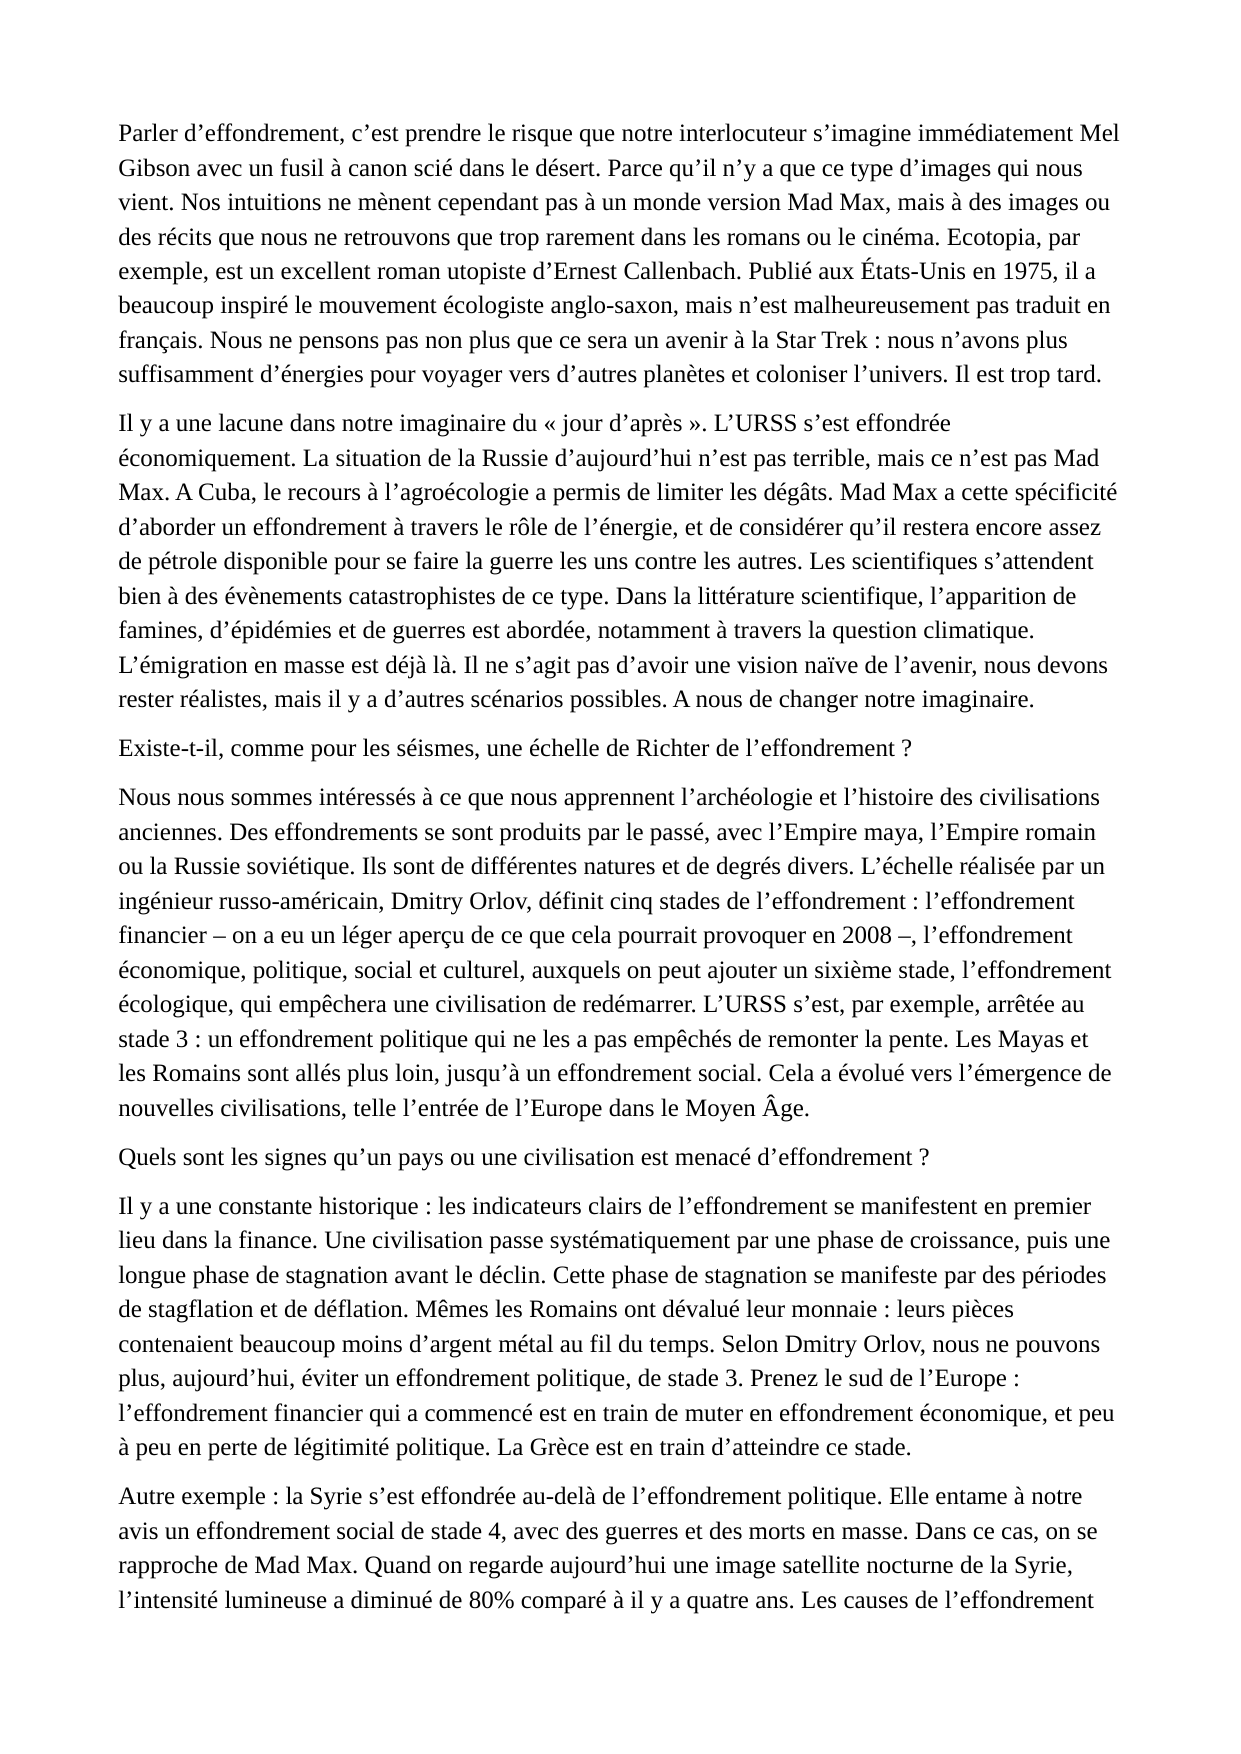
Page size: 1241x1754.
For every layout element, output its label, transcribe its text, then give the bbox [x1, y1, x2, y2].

text Il y a une lacune dans notre imaginaire du « jour d’après ». L’URSS s’est effondrée économiquement. La situation de la Russie d’aujourd’hui n’est pas terrible, mais ce n’est pas Mad Max. A Cuba, le recours à l’agroécologie a permis de limiter les dégâts. Mad Max a cette spécificité d’aborder un effondrement à travers le rôle de l’énergie, et de considérer qu’il restera encore assez de pétrole disponible pour se faire la guerre les uns contre les autres. Les scientifiques s’attendent bien à des évènements catastrophistes de ce type. Dans la littérature scientifique, l’apparition de famines, d’épidémies et de guerres est abordée, notamment à travers la question climatique. L’émigration en masse est déjà là. Il ne s’agit pas d’avoir une vision naïve de l’avenir, nous devons rester réalistes, mais il y a d’autres scénarios possibles. A nous de changer notre imaginaire. [118, 408, 1122, 713]
text Nous nous sommes intéressés à ce que nous apprennent l’archéologie et l’histoire des civilisations anciennes. Des effondrements se sont produits par le passé, avec l’Empire maya, l’Empire romain ou la Russie soviétique. Ils sont de différentes natures et de degrés divers. L’échelle réalisée par un ingénieur russo-américain, Dmitry Orlov, définit cinq stades de l’effondrement : l’effondrement financier – on a eu un léger aperçu de ce que cela pourrait provoquer en 2008 –, l’effondrement économique, politique, social et culturel, auxquels on peut ajouter un sixième stade, l’effondrement écologique, qui empêchera une civilisation de redémarrer. L’URSS s’est, par exemple, arrêtée au stade 3 : un effondrement politique qui ne les a pas empêchés de remonter la pente. Les Mayas et les Romains sont allés plus loin, jusqu’à un effondrement social. Cela a évolué vers l’émergence de nouvelles civilisations, telle l’entrée de l’Europe dans le Moyen Âge. [118, 782, 1122, 1122]
text Existe-t-il, comme pour les séismes, une échelle de Richter de l’effondrement ? [118, 733, 1122, 762]
text Quels sont les signes qu’un pays ou une civilisation est menacé d’effondrement ? [118, 1142, 1122, 1171]
text Autre exemple : la Syrie s’est effondrée au-delà de l’effondrement politique. Elle entame à notre avis un effondrement social de stade 4, avec des guerres et des morts en masse. Dans ce cas, on se rapproche de Mad Max. Quand on regarde aujourd’hui une image satellite nocturne de la Syrie, l’intensité lumineuse a diminué de 80% comparé à il y a quatre ans. Les causes de l’effondrement [118, 1481, 1122, 1613]
text Il y a une constante historique : les indicateurs clairs de l’effondrement se manifestent en premier lieu dans la finance. Une civilisation passe systématiquement par une phase de croissance, puis une longue phase de stagnation avant le déclin. Cette phase de stagnation se manifeste par des périodes de stagflation et de déflation. Mêmes les Romains ont dévalué leur monnaie : leurs pièces contenaient beaucoup moins d’argent métal au fil du temps. Selon Dmitry Orlov, nous ne pouvons plus, aujourd’hui, éviter un effondrement politique, de stade 3. Prenez le sud de l’Europe : l’effondrement financier qui a commencé est en train de muter en effondrement économique, et peu à peu en perte de légitimité politique. La Grèce est en train d’atteindre ce stade. [118, 1191, 1122, 1461]
text Parler d’effondrement, c’est prendre le risque que notre interlocuteur s’imagine immédiatement Mel Gibson avec un fusil à canon scié dans le désert. Parce qu’il n’y a que ce type d’images qui nous vient. Nos intuitions ne mènent cependant pas à un monde version Mad Max, mais à des images ou des récits que nous ne retrouvons que trop rarement dans les romans ou le cinéma. Ecotopia, par exemple, est un excellent roman utopiste d’Ernest Callenbach. Publié aux États-Unis en 1975, il a beaucoup inspiré le mouvement écologiste anglo-saxon, mais n’est malheureusement pas traduit en français. Nous ne pensons pas non plus que ce sera un avenir à la Star Trek : nous n’avons plus suffisamment d’énergies pour voyager vers d’autres planètes et coloniser l’univers. Il est trop tard. [118, 118, 1122, 388]
